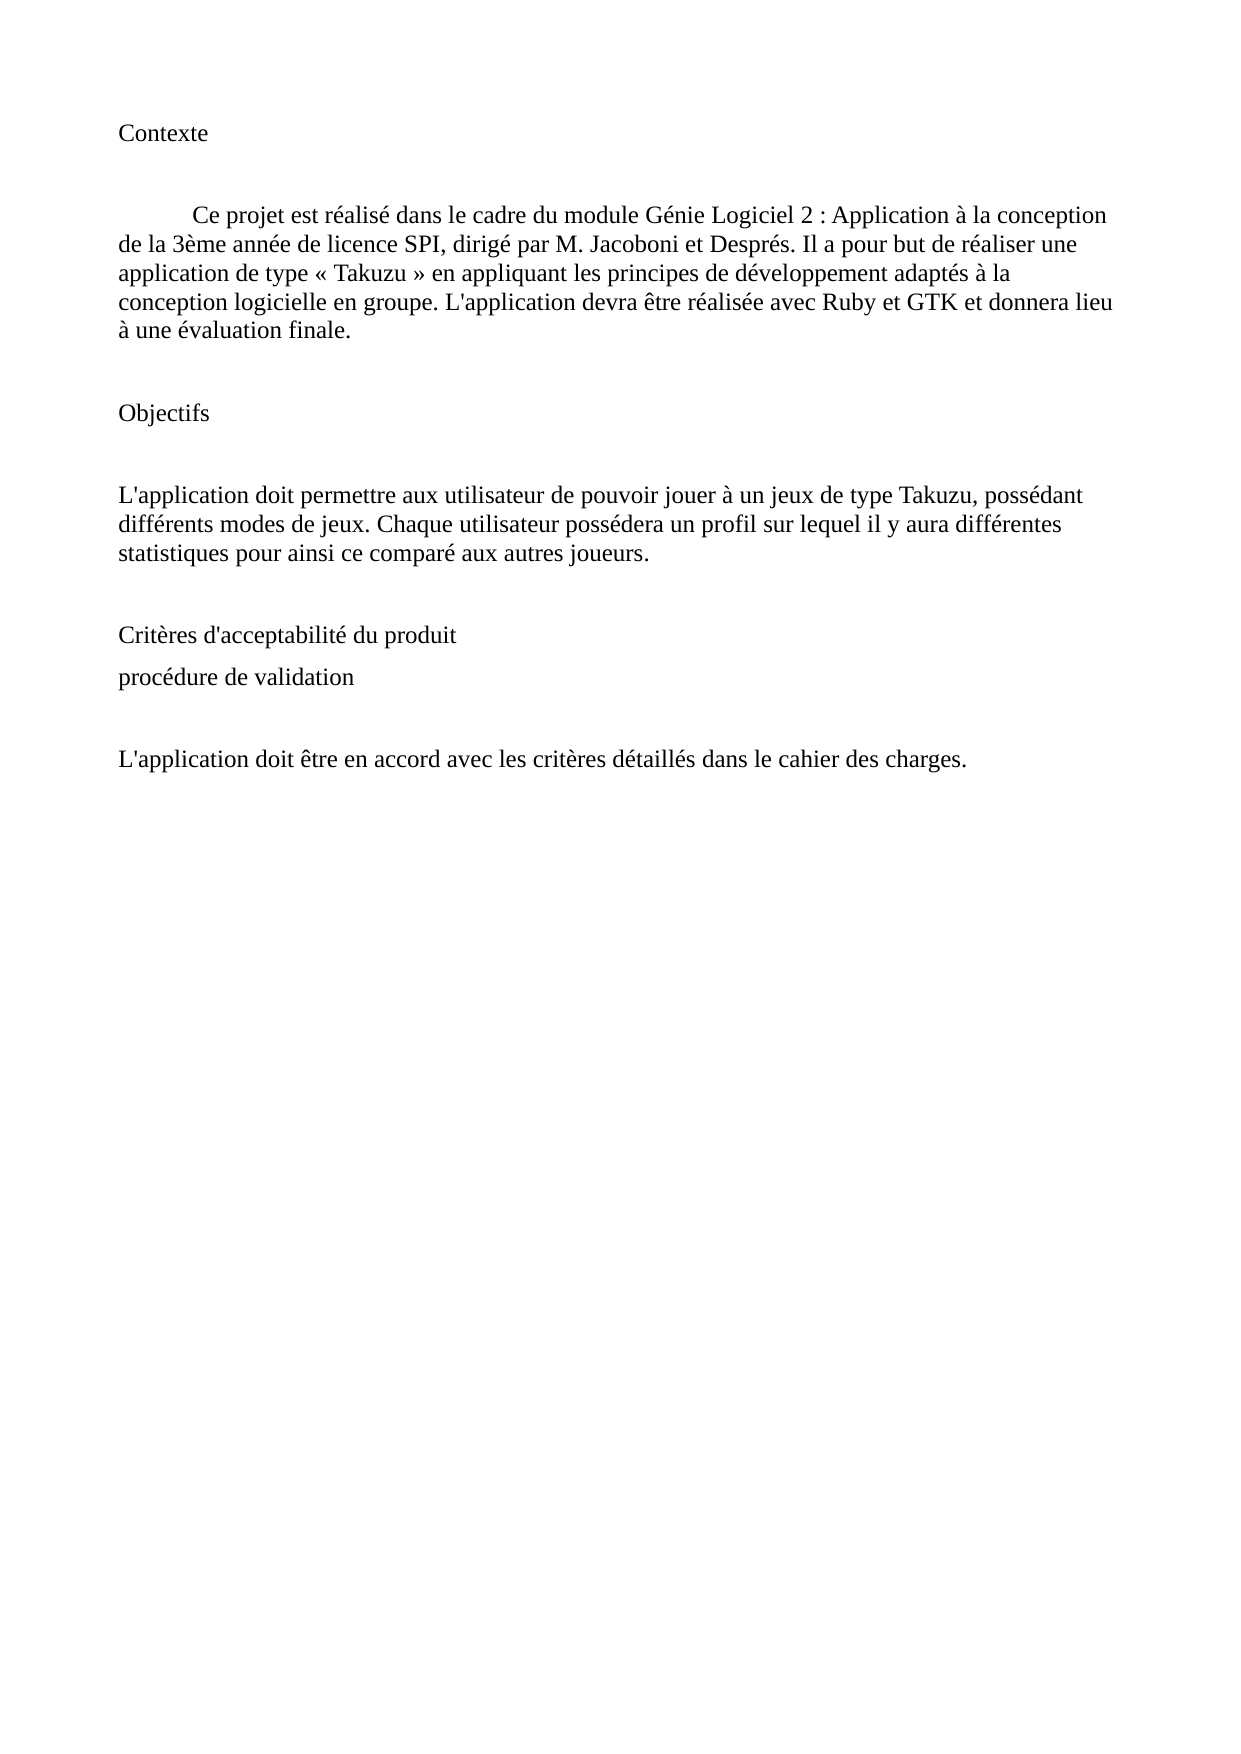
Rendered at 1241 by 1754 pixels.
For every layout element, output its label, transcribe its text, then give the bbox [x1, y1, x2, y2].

text Critères d'acceptabilité du produit [118, 621, 1122, 649]
text procédure de validation [118, 662, 1122, 691]
text L'application doit être en accord avec les critères détaillés dans le cahier des charges. [118, 744, 1122, 773]
text Contexte [118, 118, 1122, 147]
text Ce projet est réalisé dans le cadre du module Génie Logiciel 2 : Application à la conception de la 3ème année de licence SPI, dirigé par M. Jacoboni et Després. Il a pour but de réaliser une application de type « Takuzu » en appliquant les principes de développement adaptés à la conception logicielle en groupe. L'application devra être réalisée avec Ruby et GTK et donnera lieu à une évaluation finale. [118, 201, 1122, 344]
text Objectifs [118, 398, 1122, 427]
text L'application doit permettre aux utilisateur de pouvoir jouer à un jeux de type Takuzu, possédant différents modes de jeux. Chaque utilisateur possédera un profil sur lequel il y aura différentes statistiques pour ainsi ce comparé aux autres joueurs. [118, 481, 1122, 567]
